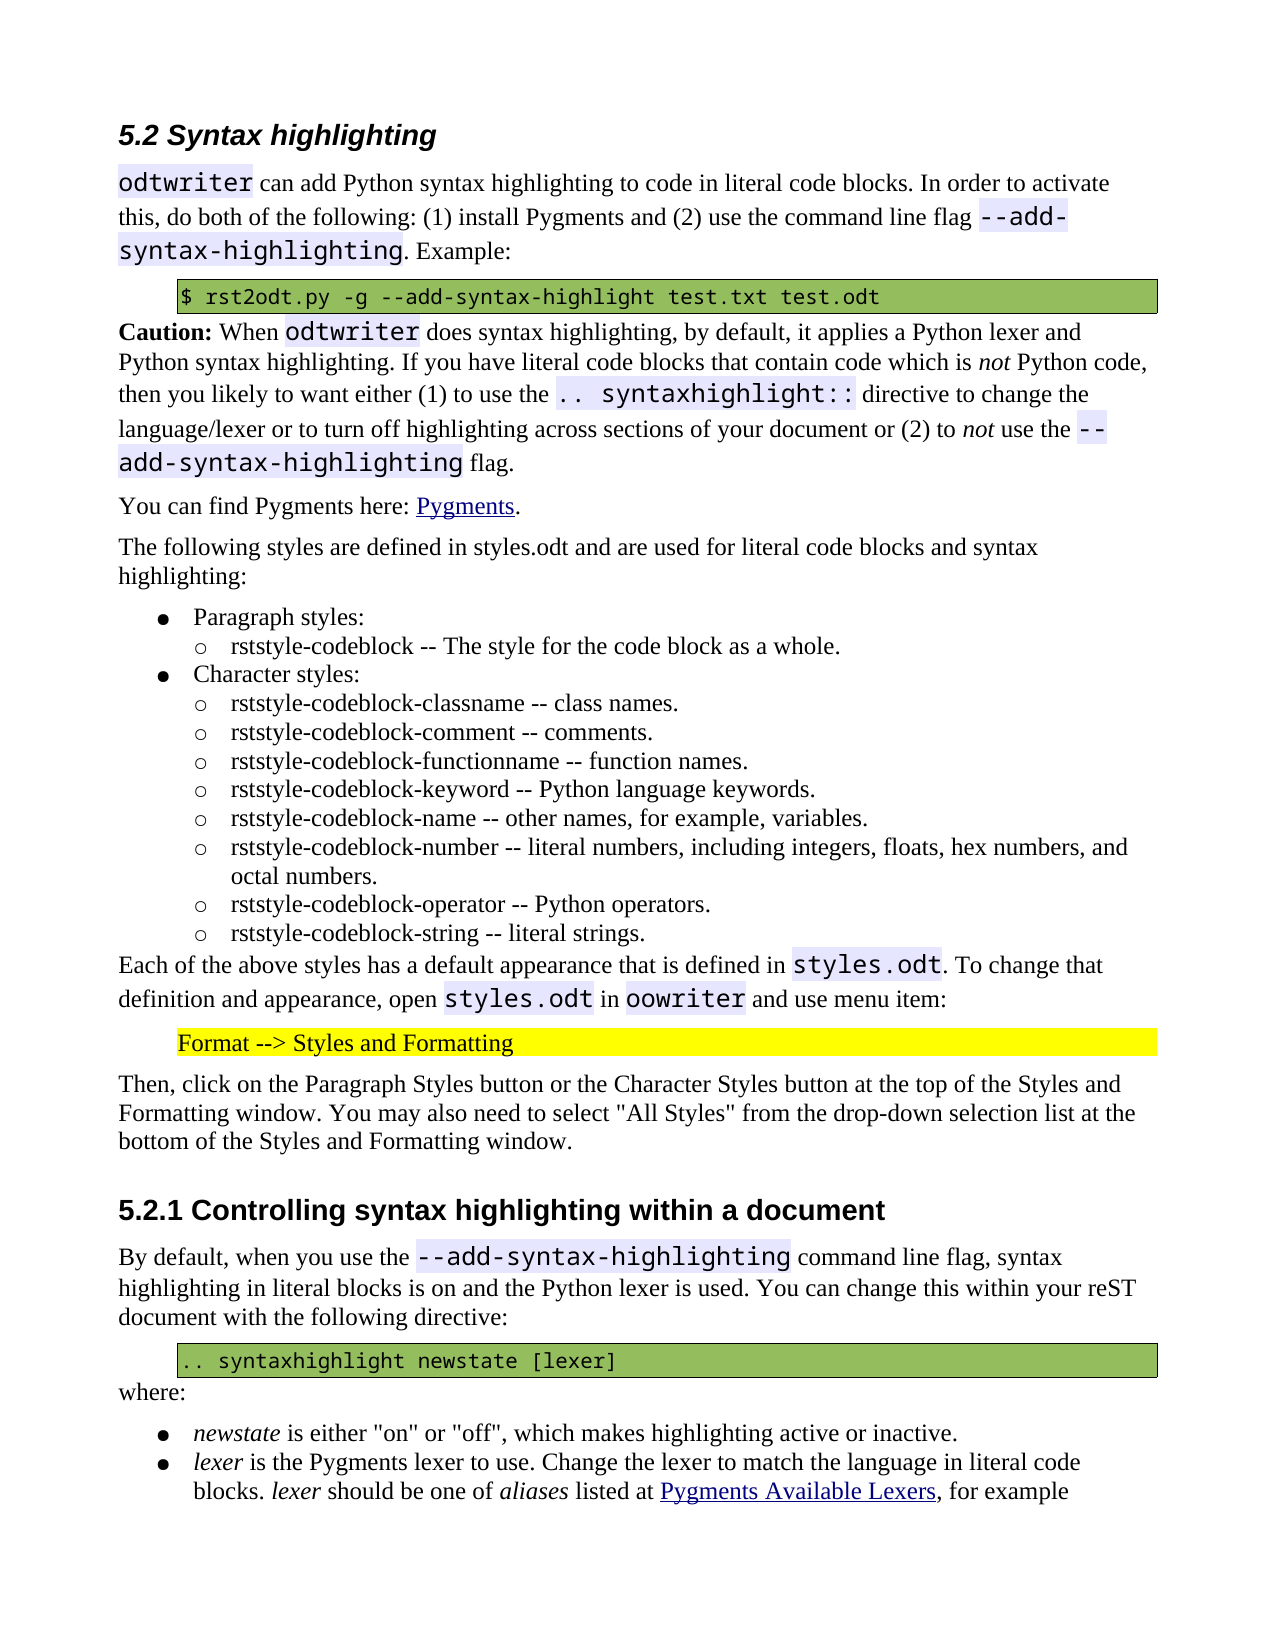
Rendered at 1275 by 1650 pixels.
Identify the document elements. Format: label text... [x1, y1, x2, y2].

list rststyle-codeblock-classname -- class names. [193, 688, 1157, 717]
list Paragraph styles: [156, 602, 1157, 631]
list newstate is either "on" or "off", which makes highlighting active or inactive. [156, 1418, 1157, 1447]
text Each of the above styles has a default appearance that is defined in styles.odt. To change that definition and appearance, open styles.odt in oowriter and use menu item: [118, 947, 1157, 1015]
text where: [118, 1377, 1157, 1406]
text odtwriter can add Python syntax highlighting to code in literal code blocks. In order to activate this, do both of the following: (1) install Pygments and (2) use the command line flag --add-syntax-highlighting. Example: [118, 164, 1157, 266]
list rststyle-codeblock-string -- literal strings. [193, 918, 1157, 947]
list Character styles: [156, 659, 1157, 688]
list lexer is the Pygments lexer to use. Change the lexer to match the language in literal code blocks. lexer should be one of aliases listed at Pygments Available Lexers, for example [156, 1447, 1157, 1505]
text The following styles are defined in styles.odt and are used for literal code blocks and syntax highlighting: [118, 532, 1157, 589]
list rststyle-codeblock-functionname -- function names. [193, 746, 1157, 774]
subtitle 5.2.1 Controlling syntax highlighting within a document [118, 1193, 1157, 1226]
text $ rst2odt.py -g --add-syntax-highlight test.txt test.odt [178, 280, 1157, 313]
text .. syntaxhighlight newstate [lexer] [178, 1344, 1157, 1377]
list rststyle-codeblock-comment -- comments. [193, 717, 1157, 746]
list rststyle-codeblock-operator -- Python operators. [193, 889, 1157, 918]
text Format --> Styles and Formatting [177, 1028, 1157, 1056]
list rststyle-codeblock -- The style for the code block as a whole. [193, 631, 1157, 659]
subtitle 5.2 Syntax highlighting [118, 118, 1157, 152]
list rststyle-codeblock-number -- literal numbers, including integers, floats, hex numbers, and octal numbers. [193, 832, 1157, 889]
list rststyle-codeblock-keyword -- Python language keywords. [193, 774, 1157, 803]
text Then, click on the Paragraph Styles button or the Character Styles button at the top of the Styles and Formatting window. You may also need to select "All Styles" from the drop-down selection list at the bottom of the Styles and Formatting window. [118, 1069, 1157, 1155]
text Caution: When odtwriter does syntax highlighting, by default, it applies a Python lexer and Python syntax highlighting. If you have literal code blocks that contain code which is not Python code, then you likely to want either (1) to use the .. syntaxhighlight:: directive to change the language/lexer or to turn off highlighting across sections of your document or (2) to not use the --add-syntax-highlighting flag. [118, 313, 1157, 478]
list rststyle-codeblock-name -- other names, for example, variables. [193, 803, 1157, 832]
text By default, when you use the --add-syntax-highlighting command line flag, syntax highlighting in literal blocks is on and the Python lexer is used. You can change this within your reST document with the following directive: [118, 1239, 1157, 1330]
text You can find Pygments here: Pygments. [118, 491, 1157, 519]
